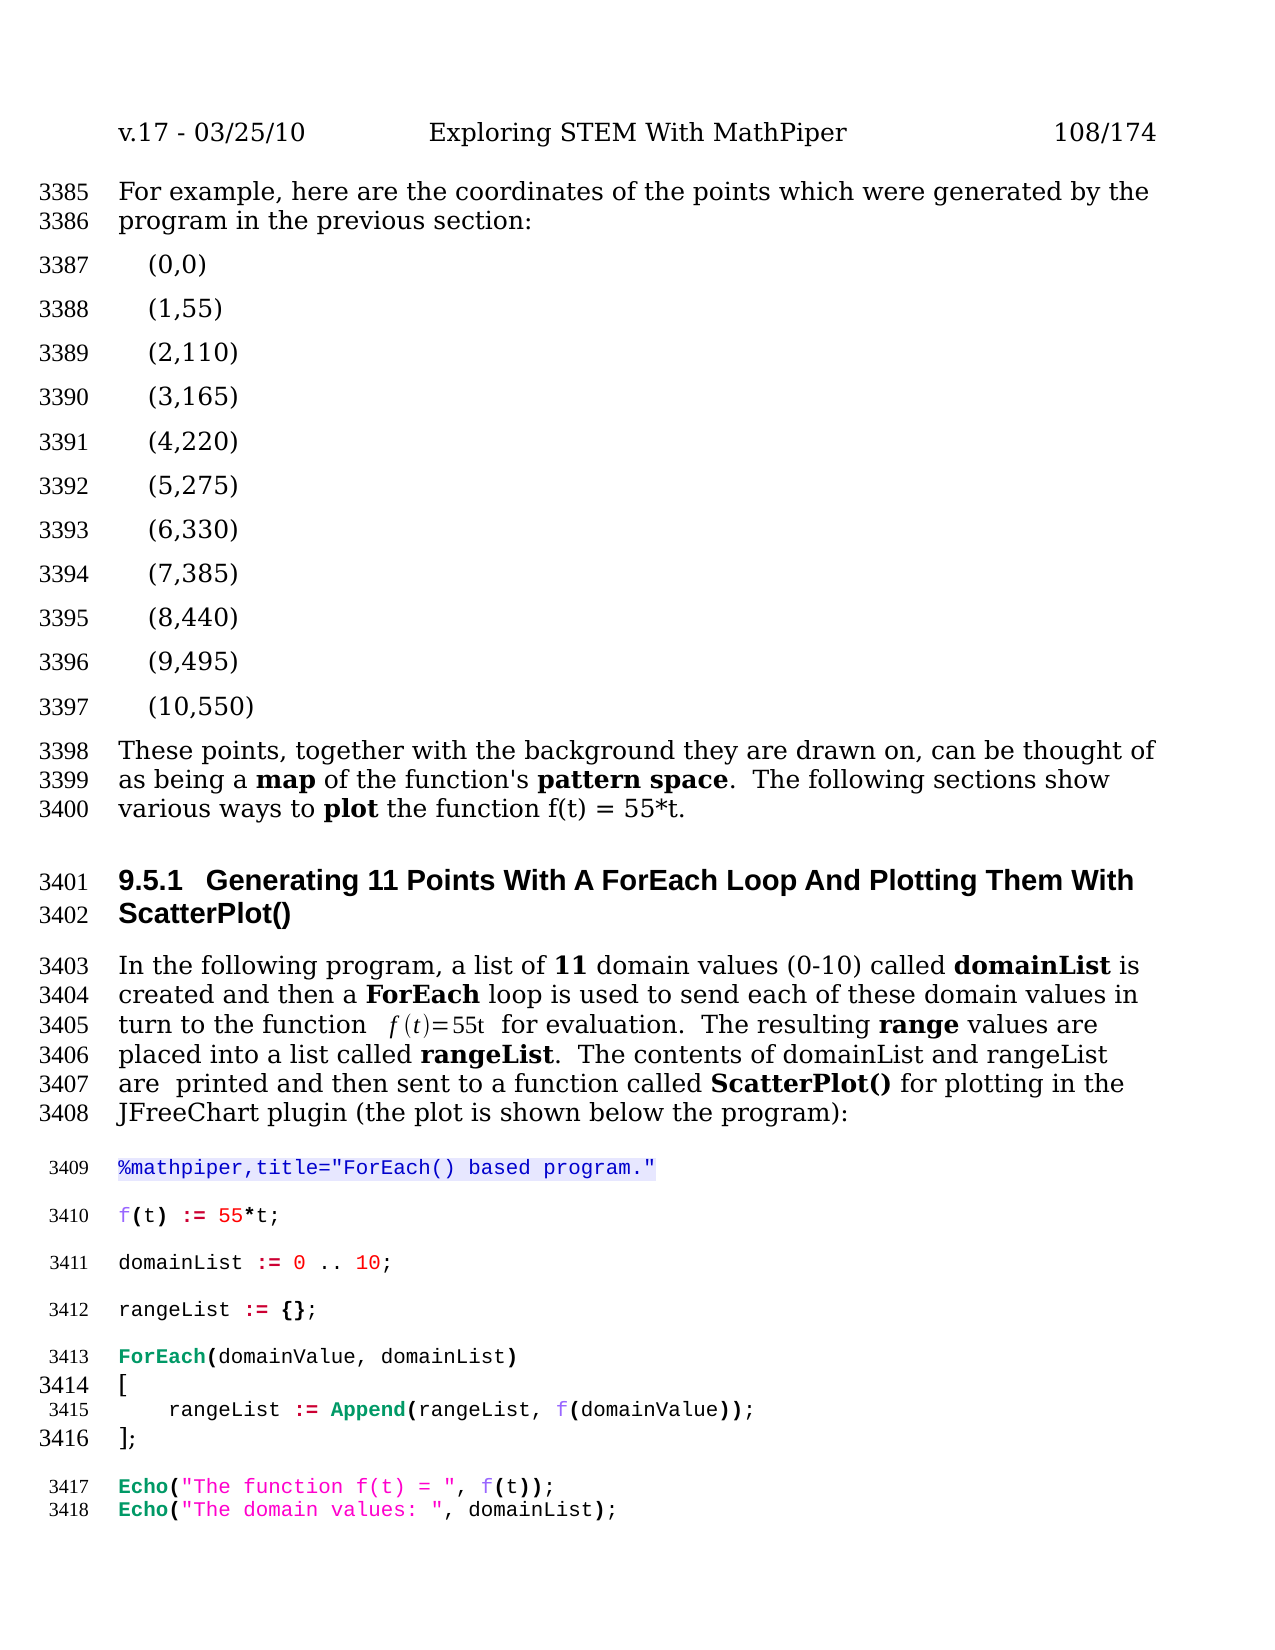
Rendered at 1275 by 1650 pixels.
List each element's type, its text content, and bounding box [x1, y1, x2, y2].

text (10,550) [148, 692, 1157, 721]
text rangeList := Append(rangeList, f(domainValue)); [118, 1399, 1157, 1423]
subtitle Generating 11 Points With A ForEach Loop And Plotting Them With ScatterPlot() [118, 863, 1157, 930]
text domainList := 0 .. 10; [118, 1252, 1157, 1276]
text These points, together with the background they are drawn on, can be thought of as being a map of the function's pattern space. The following sections show various ways to plot the function f(t) = 55*t. [118, 736, 1157, 824]
text Echo("The function f(t) = ", f(t)); [118, 1476, 1157, 1499]
text (7,385) [148, 559, 1157, 588]
text ForEach(domainValue, domainList) [118, 1347, 1157, 1370]
text Echo("The domain values: ", domainList); [118, 1499, 1157, 1523]
text (8,440) [148, 603, 1157, 633]
text rangeList := {}; [118, 1299, 1157, 1323]
text (1,55) [148, 294, 1157, 323]
text ]; [118, 1423, 1157, 1452]
text f(t) := 55*t; [118, 1205, 1157, 1228]
text (5,275) [148, 471, 1157, 500]
text %mathpiper,title="ForEach() based program." [118, 1157, 1157, 1181]
text (0,0) [148, 250, 1157, 279]
text [ [118, 1370, 1157, 1399]
text (9,495) [148, 648, 1157, 677]
text (2,110) [148, 338, 1157, 368]
text (3,165) [148, 383, 1157, 412]
text (4,220) [148, 427, 1157, 456]
text In the following program, a list of 11 domain values (0-10) called domainList is created and then a ForEach loop is used to send each of these domain values in turn to the functionfor evaluation. The resulting range values are placed into a list called rangeList. The contents of domainList and rangeList are printed and then sent to a function called ScatterPlot() for plotting in the JFreeChart plugin (the plot is shown below the program): [118, 951, 1157, 1128]
text (6,330) [148, 515, 1157, 544]
text For example, here are the coordinates of the points which were generated by the program in the previous section: [118, 177, 1157, 235]
